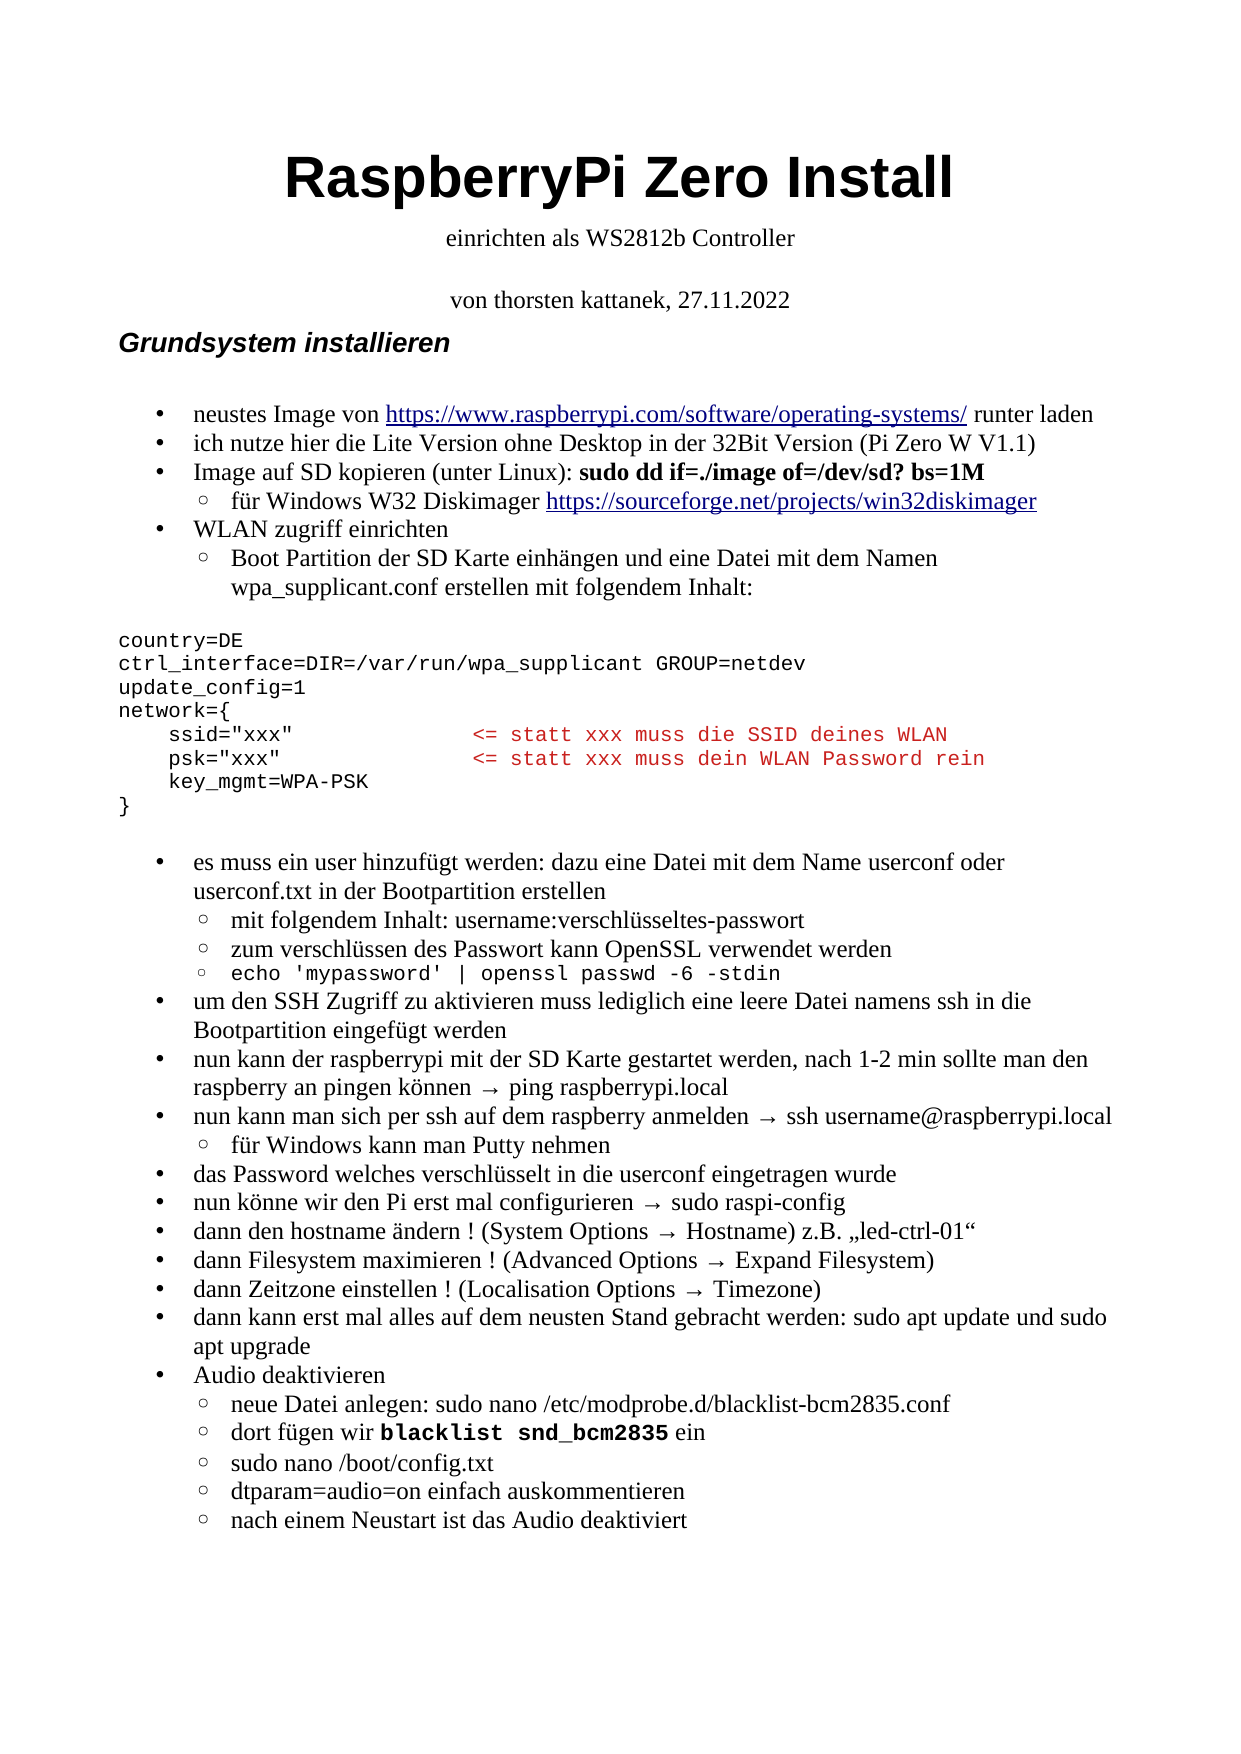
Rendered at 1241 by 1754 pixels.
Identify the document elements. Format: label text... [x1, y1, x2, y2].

text von thorsten kattanek, 27.11.2022 [118, 285, 1122, 314]
list für Windows W32 Diskimager https://sourceforge.net/projects/win32diskimager [193, 486, 1122, 514]
list neustes Image von https://www.raspberrypi.com/software/operating-systems/ runter laden [156, 399, 1122, 428]
list dann kann erst mal alles auf dem neusten Stand gebracht werden: sudo apt update und sudo apt upgrade [156, 1302, 1122, 1360]
list mit folgendem Inhalt: username:verschlüsseltes-passwort [193, 905, 1122, 934]
list dann Filesystem maximieren ! (Advanced Options → Expand Filesystem) [156, 1245, 1122, 1274]
text update_config=1 [118, 677, 1122, 701]
list zum verschlüssen des Passwort kann OpenSSL verwendet werden [193, 934, 1122, 962]
text network={ [118, 701, 1122, 724]
list nach einem Neustart ist das Audio deaktiviert [193, 1505, 1122, 1534]
text country=DE [118, 629, 1122, 653]
list sudo nano /boot/config.txt [193, 1448, 1122, 1476]
list WLAN zugriff einrichten [156, 514, 1122, 543]
subtitle Grundsystem installieren [118, 326, 1122, 358]
text key_mgmt=WPA-PSK [118, 771, 1122, 795]
list das Password welches verschlüsselt in die userconf eingetragen wurde [156, 1159, 1122, 1187]
list um den SSH Zugriff zu aktivieren muss lediglich eine leere Datei namens ssh in die Bootpartition eingefügt werden [156, 986, 1122, 1044]
list es muss ein user hinzufügt werden: dazu eine Datei mit dem Name userconf oder userconf.txt in der Bootpartition erstellen [156, 847, 1122, 905]
text } [118, 795, 1122, 819]
list Boot Partition der SD Karte einhängen und eine Datei mit dem Namen wpa_supplicant.conf erstellen mit folgendem Inhalt: [193, 543, 1122, 601]
list dann Zeitzone einstellen ! (Localisation Options → Timezone) [156, 1274, 1122, 1302]
list Image auf SD kopieren (unter Linux): sudo dd if=./image of=/dev/sd? bs=1M [156, 457, 1122, 486]
list dann den hostname ändern ! (System Options → Hostname) z.B. „led-ctrl-01“ [156, 1216, 1122, 1245]
list neue Datei anlegen: sudo nano /etc/modprobe.d/blacklist-bcm2835.conf [193, 1389, 1122, 1417]
list nun kann der raspberrypi mit der SD Karte gestartet werden, nach 1-2 min sollte man den raspberry an pingen können → ping raspberrypi.local [156, 1044, 1122, 1101]
list dort fügen wir blacklist snd_bcm2835 ein [193, 1417, 1122, 1448]
list nun könne wir den Pi erst mal configurieren → sudo raspi-config [156, 1187, 1122, 1216]
list für Windows kann man Putty nehmen [193, 1130, 1122, 1159]
text ssid="xxx" <= statt xxx muss die SSID deines WLAN [118, 724, 1122, 748]
title RaspberryPi Zero Install [118, 143, 1122, 210]
text psk="xxx" <= statt xxx muss dein WLAN Password rein [118, 748, 1122, 771]
text einrichten als WS2812b Controller [118, 223, 1122, 251]
list dtparam=audio=on einfach auskommentieren [193, 1476, 1122, 1505]
list ich nutze hier die Lite Version ohne Desktop in der 32Bit Version (Pi Zero W V1.1) [156, 428, 1122, 457]
list nun kann man sich per ssh auf dem raspberry anmelden → ssh username@raspberrypi.local [156, 1101, 1122, 1130]
list Audio deaktivieren [156, 1360, 1122, 1389]
list echo 'mypassword' | openssl passwd -6 -stdin [193, 962, 1122, 986]
text ctrl_interface=DIR=/var/run/wpa_supplicant GROUP=netdev [118, 653, 1122, 677]
